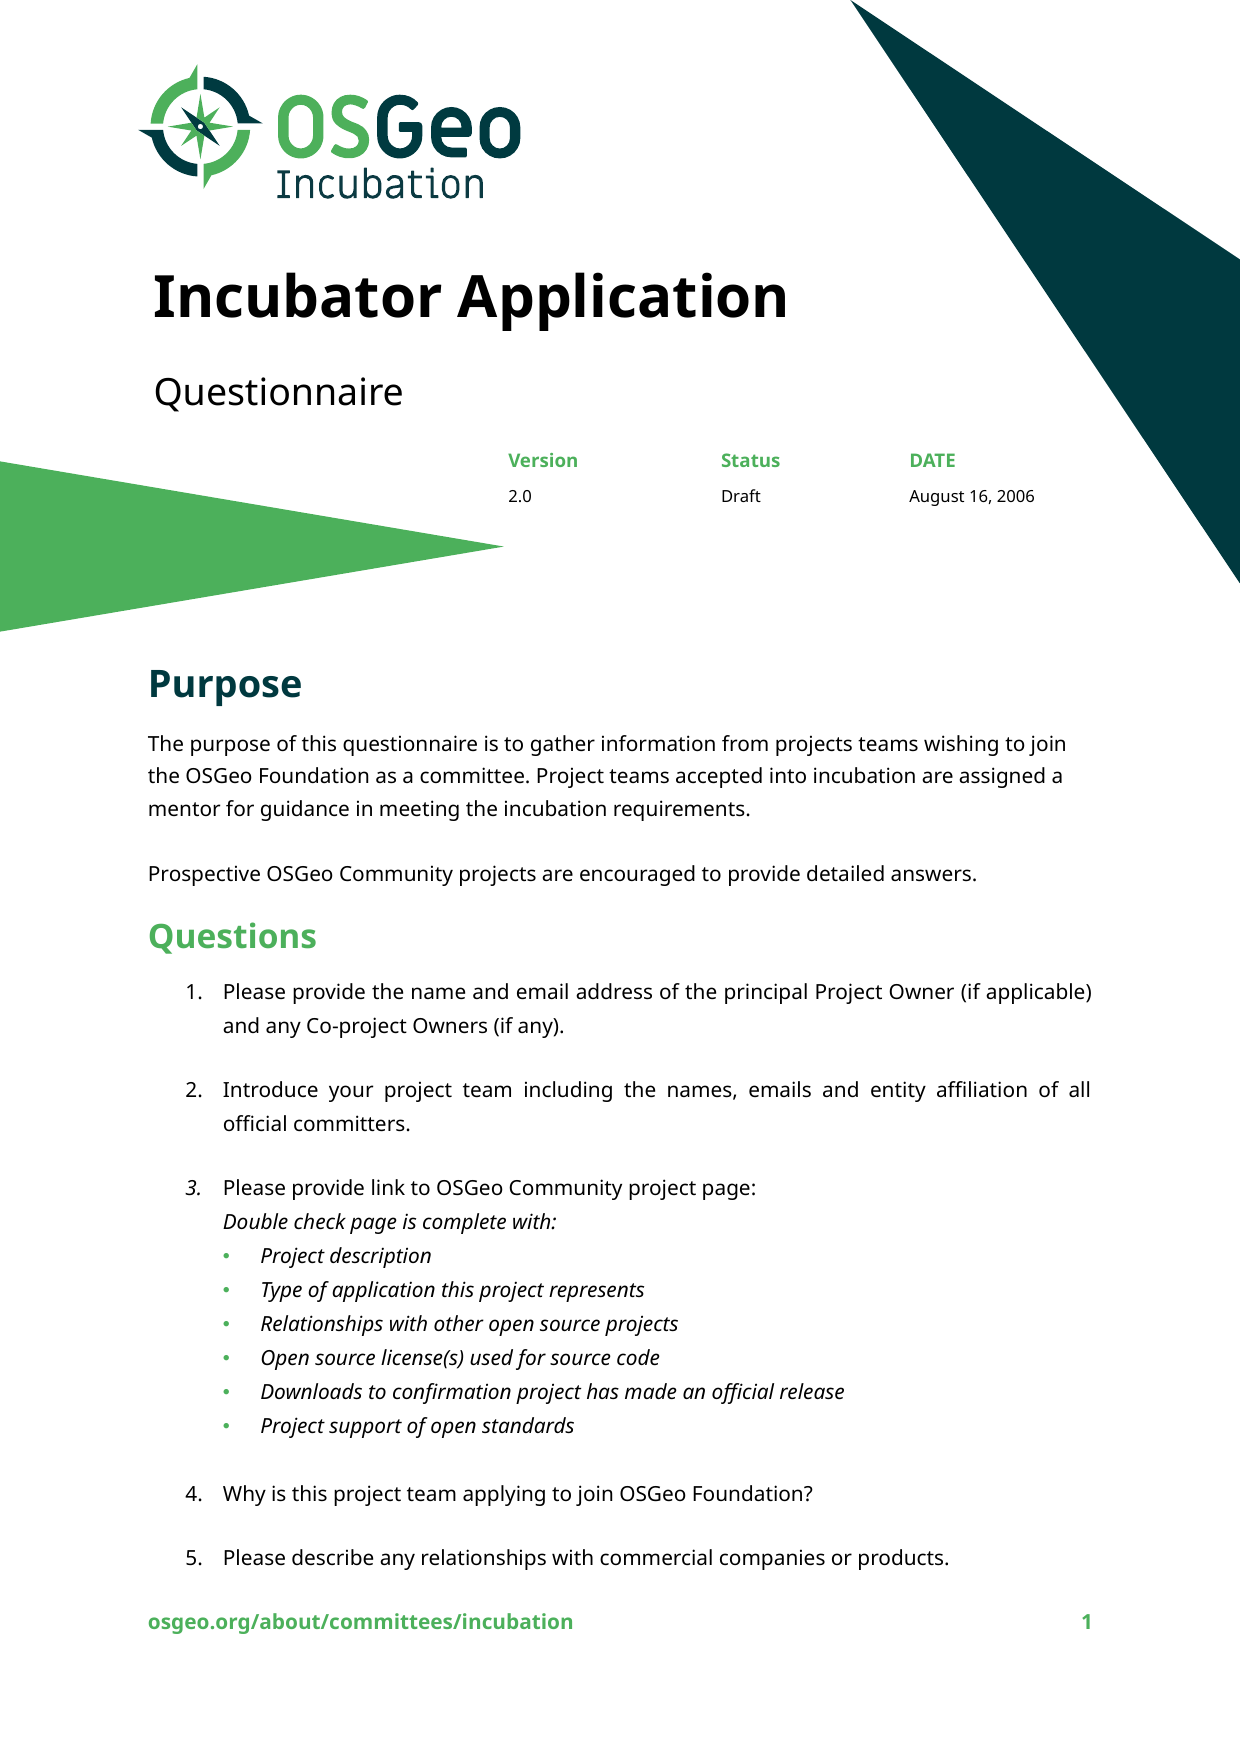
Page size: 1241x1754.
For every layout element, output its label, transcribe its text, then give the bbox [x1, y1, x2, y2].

text Prospective OSGeo Community projects are encouraged to provide detailed answers. [148, 859, 1093, 887]
table_cell 2.0 [502, 479, 715, 632]
table_header Incubator Application Questionnaire [148, 224, 1098, 442]
list Open source license(s) used for source code [223, 1343, 1093, 1371]
table_cell August 16, 2006 [904, 479, 1093, 632]
table_header Status [715, 442, 903, 479]
subtitle Purpose [148, 657, 1093, 708]
list Please describe any relationships with commercial companies or products. [185, 1543, 1093, 1571]
list Relationships with other open source projects [223, 1309, 1093, 1337]
text The purpose of this questionnaire is to gather information from projects teams wishing to join the OSGeo Foundation as a committee. Project teams accepted into incubation are assigned a mentor for guidance in meeting the incubation requirements. [148, 729, 1093, 822]
list Introduce your project team including the names, emails and entity affiliation of all official committers. [185, 1075, 1093, 1138]
list Type of application this project represents [223, 1275, 1093, 1303]
table_header Version [502, 442, 715, 479]
list Why is this project team applying to join OSGeo Foundation? [185, 1479, 1093, 1508]
list Please provide the name and email address of the principal Project Owner (if applicable) and any Co-project Owners (if any). [185, 977, 1093, 1040]
table_cell Draft [715, 479, 903, 632]
list Project support of open standards [223, 1411, 1093, 1439]
subtitle Questions [148, 912, 1093, 958]
list Downloads to confirmation project has made an official release [223, 1377, 1093, 1406]
list Project description [223, 1241, 1093, 1269]
list Please provide link to OSGeo Community project page: Double check page is complete with: [185, 1173, 1093, 1235]
table_header DATE [904, 442, 1093, 479]
